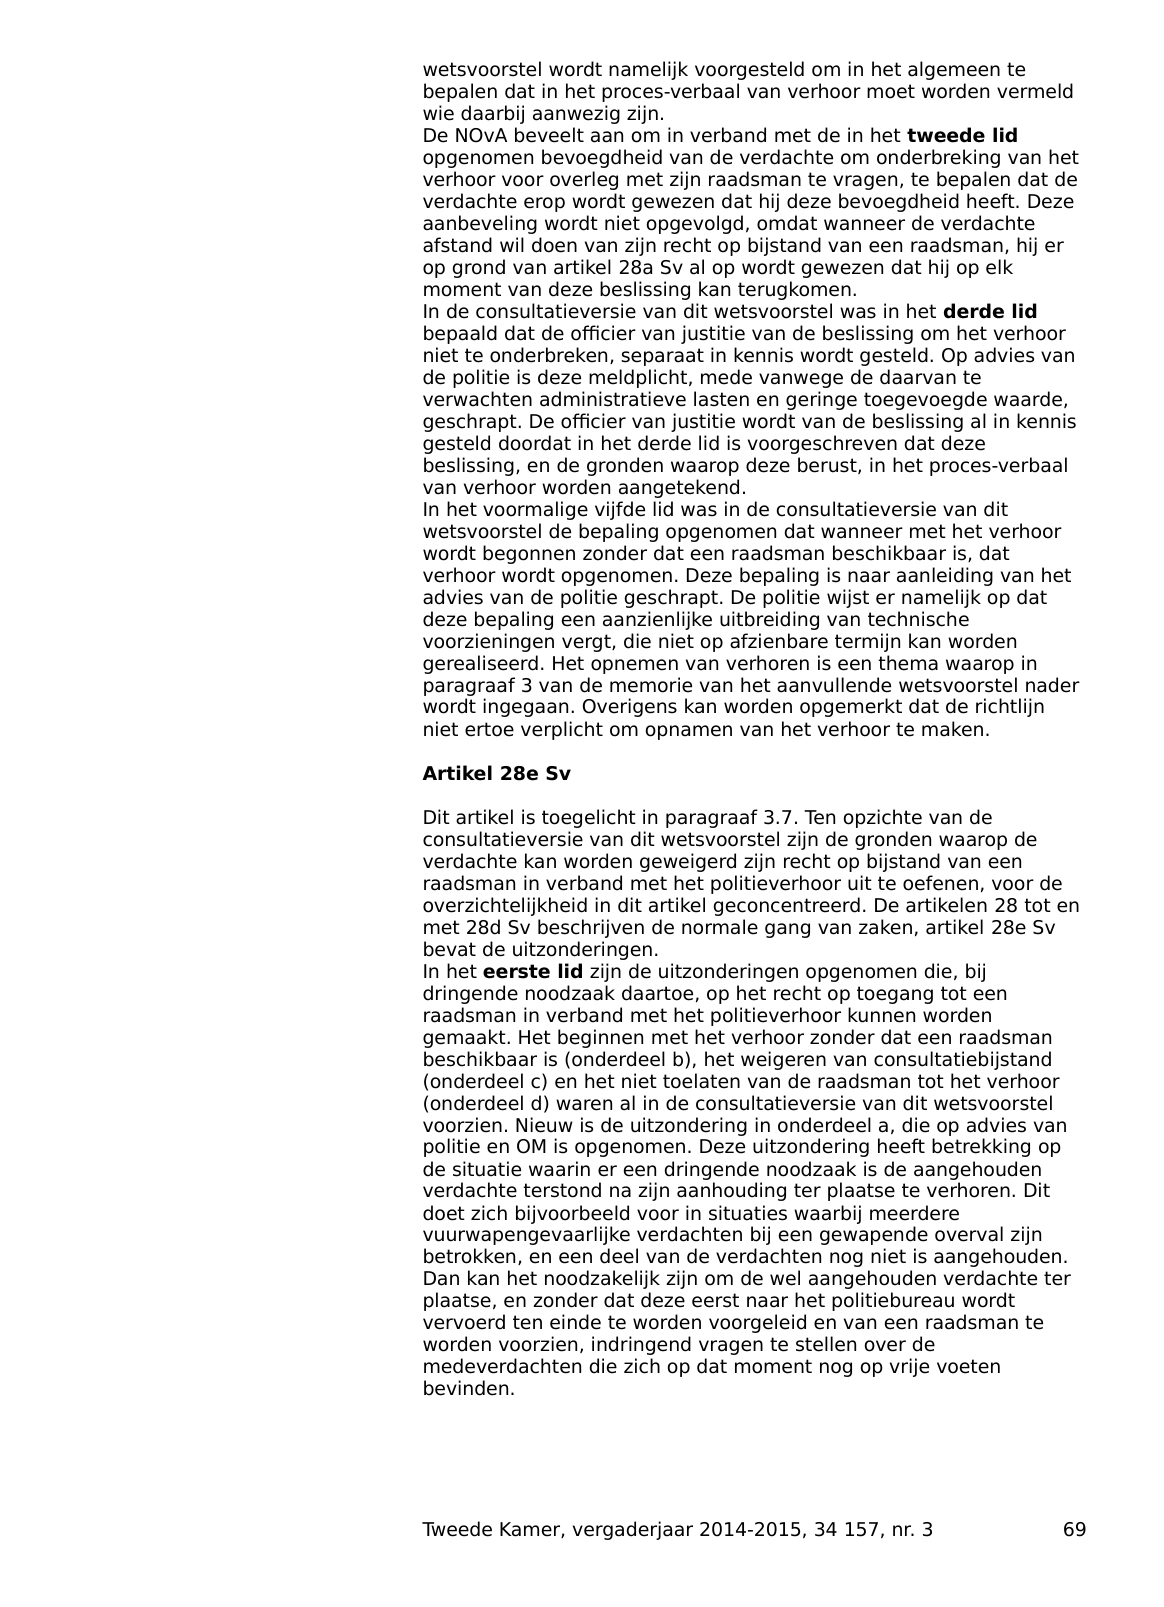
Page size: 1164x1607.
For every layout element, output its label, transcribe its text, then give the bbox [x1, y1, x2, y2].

text wetsvoorstel wordt namelijk voorgesteld om in het algemeen te bepalen dat in het proces-verbaal van verhoor moet worden vermeld wie daarbij aanwezig zijn. [422, 59, 1087, 125]
text In de consultatieversie van dit wetsvoorstel was in het derde lid bepaald dat de officier van justitie van de beslissing om het verhoor niet te onderbreken, separaat in kennis wordt gesteld. Op advies van de politie is deze meldplicht, mede vanwege de daarvan te verwachten administratieve lasten en geringe toegevoegde waarde, geschrapt. De officier van justitie wordt van de beslissing al in kennis gesteld doordat in het derde lid is voorgeschreven dat deze beslissing, en de gronden waarop deze berust, in het proces-verbaal van verhoor worden aangetekend. [422, 301, 1087, 499]
text De NOvA beveelt aan om in verband met de in het tweede lid opgenomen bevoegdheid van de verdachte om onderbreking van het verhoor voor overleg met zijn raadsman te vragen, te bepalen dat de verdachte erop wordt gewezen dat hij deze bevoegdheid heeft. Deze aanbeveling wordt niet opgevolgd, omdat wanneer de verdachte afstand wil doen van zijn recht op bijstand van een raadsman, hij er op grond van artikel 28a Sv al op wordt gewezen dat hij op elk moment van deze beslissing kan terugkomen. [422, 125, 1087, 301]
text In het eerste lid zijn de uitzonderingen opgenomen die, bij dringende noodzaak daartoe, op het recht op toegang tot een raadsman in verband met het politieverhoor kunnen worden gemaakt. Het beginnen met het verhoor zonder dat een raadsman beschikbaar is (onderdeel b), het weigeren van consultatiebijstand (onderdeel c) en het niet toelaten van de raadsman tot het verhoor (onderdeel d) waren al in de consultatieversie van dit wetsvoorstel voorzien. Nieuw is de uitzondering in onderdeel a, die op advies van politie en OM is opgenomen. Deze uitzondering heeft betrekking op de situatie waarin er een dringende noodzaak is de aangehouden verdachte terstond na zijn aanhouding ter plaatse te verhoren. Dit doet zich bijvoorbeeld voor in situaties waarbij meerdere vuurwapengevaarlijke verdachten bij een gewapende overval zijn betrokken, en een deel van de verdachten nog niet is aangehouden. Dan kan het noodzakelijk zijn om de wel aangehouden verdachte ter plaatse, en zonder dat deze eerst naar het politiebureau wordt vervoerd ten einde te worden voorgeleid en van een raadsman te worden voorzien, indringend vragen te stellen over de medeverdachten die zich op dat moment nog op vrije voeten bevinden. [422, 961, 1087, 1400]
text In het voormalige vijfde lid was in de consultatieversie van dit wetsvoorstel de bepaling opgenomen dat wanneer met het verhoor wordt begonnen zonder dat een raadsman beschikbaar is, dat verhoor wordt opgenomen. Deze bepaling is naar aanleiding van het advies van de politie geschrapt. De politie wijst er namelijk op dat deze bepaling een aanzienlijke uitbreiding van technische voorzieningen vergt, die niet op afzienbare termijn kan worden gerealiseerd. Het opnemen van verhoren is een thema waarop in paragraaf 3 van de memorie van het aanvullende wetsvoorstel nader wordt ingegaan. Overigens kan worden opgemerkt dat de richtlijn niet ertoe verplicht om opnamen van het verhoor te maken. [422, 499, 1087, 740]
subtitle Artikel 28e Sv [422, 763, 1087, 784]
text Dit artikel is toegelicht in paragraaf 3.7. Ten opzichte van de consultatieversie van dit wetsvoorstel zijn de gronden waarop de verdachte kan worden geweigerd zijn recht op bijstand van een raadsman in verband met het politieverhoor uit te oefenen, voor de overzichtelijkheid in dit artikel geconcentreerd. De artikelen 28 tot en met 28d Sv beschrijven de normale gang van zaken, artikel 28e Sv bevat de uitzonderingen. [422, 807, 1087, 961]
